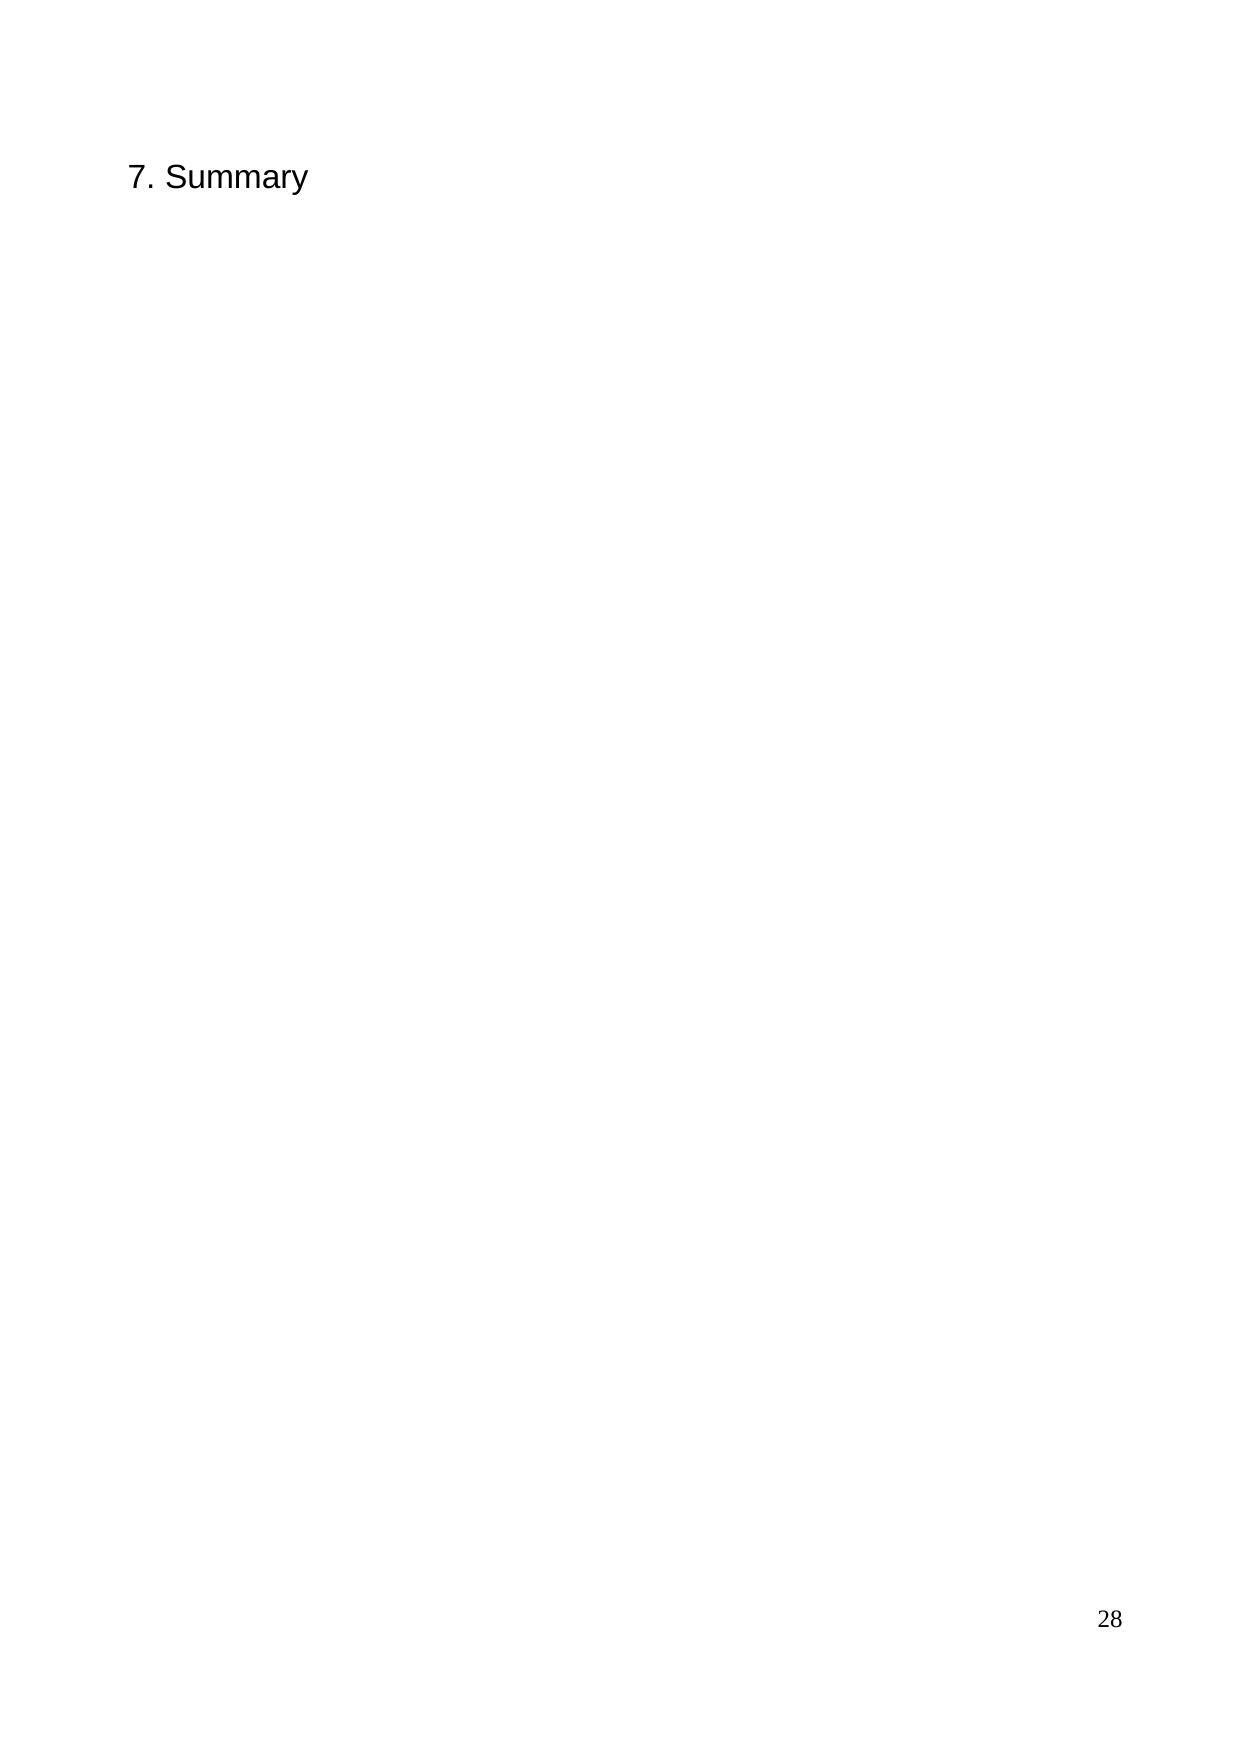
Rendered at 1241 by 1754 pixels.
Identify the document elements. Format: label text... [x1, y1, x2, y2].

subtitle Summary [118, 157, 1122, 196]
